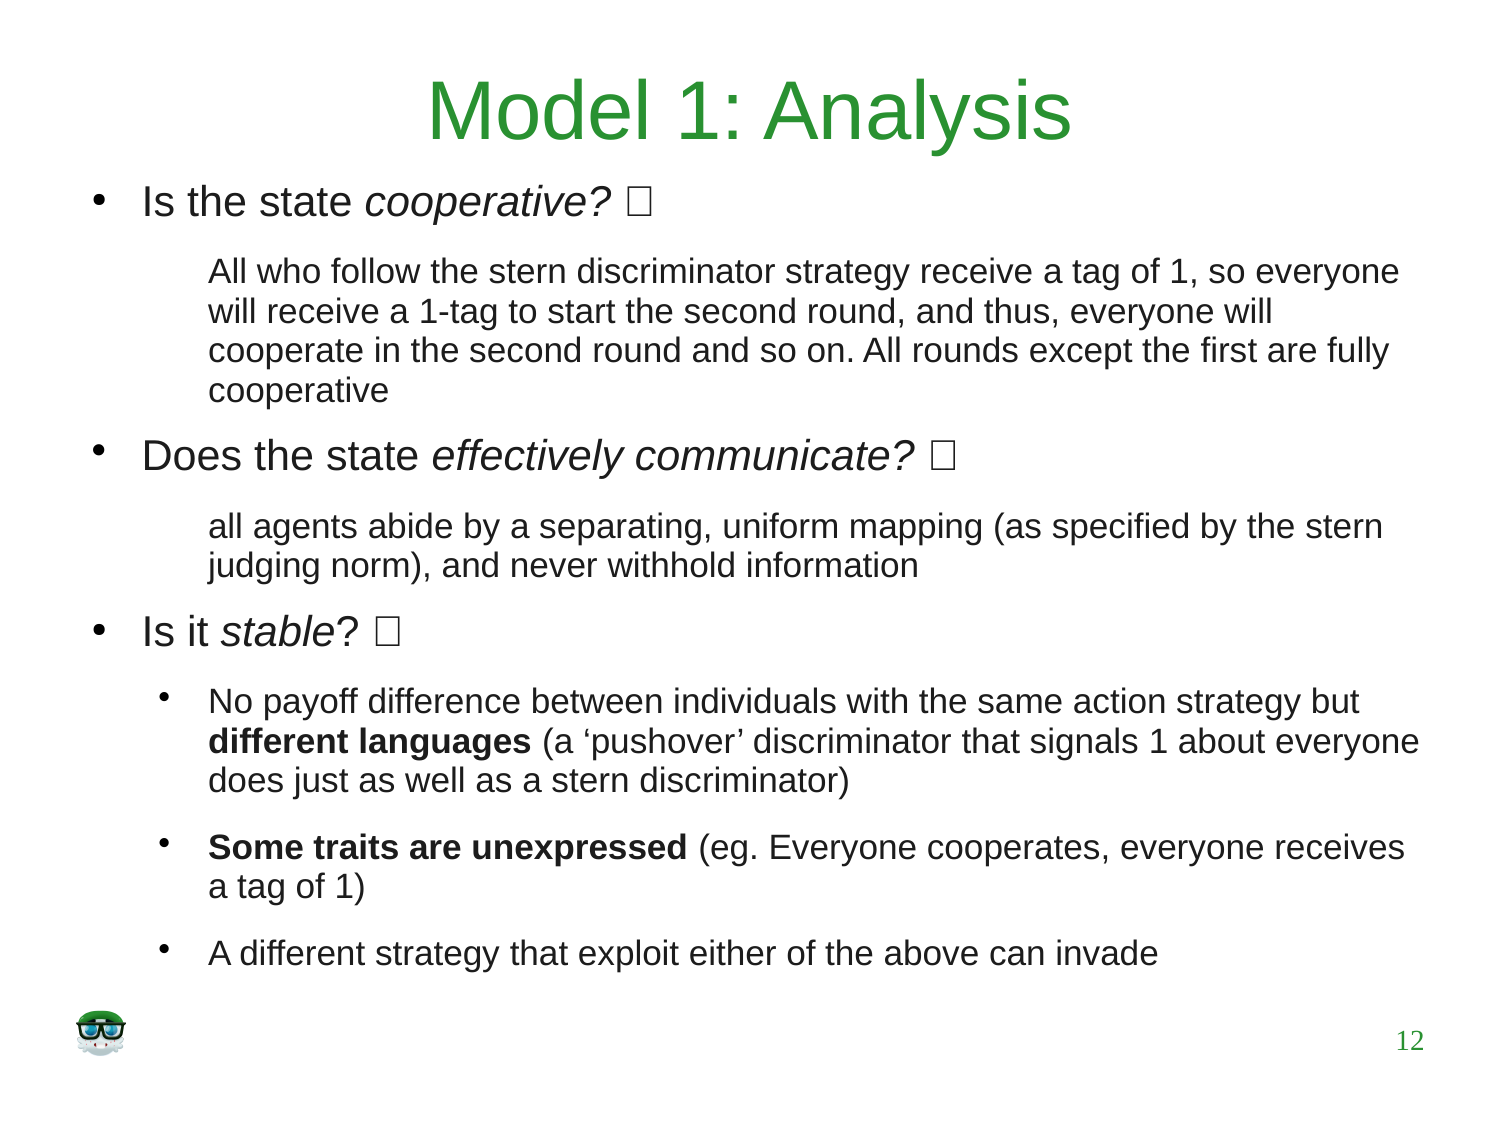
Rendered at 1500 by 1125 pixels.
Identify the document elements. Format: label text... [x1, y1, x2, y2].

list Is the state cooperative? ✅ All who follow the stern discriminator strategy receive a tag of 1, so everyone will receive a 1-tag to start the second round, and thus, everyone will cooperate in the second round and so on. All rounds except the first are fully cooperative Does the state effectively communicate? ✅ all agents abide by a separating, uniform mapping (as specified by the stern judging norm), and never withhold information Is it stable? ❌ No payoff difference between individuals with the same action strategy but different languages (a ‘pushover’ discriminator that signals 1 about everyone does just as well as a stern discriminator) Some traits are unexpressed (eg. Everyone cooperates, everyone receives a tag of 1) A different strategy that exploit either of the above can invade [75, 177, 1425, 975]
title Model 1: Analysis [75, 44, 1425, 177]
picture [75, 1008, 127, 1060]
